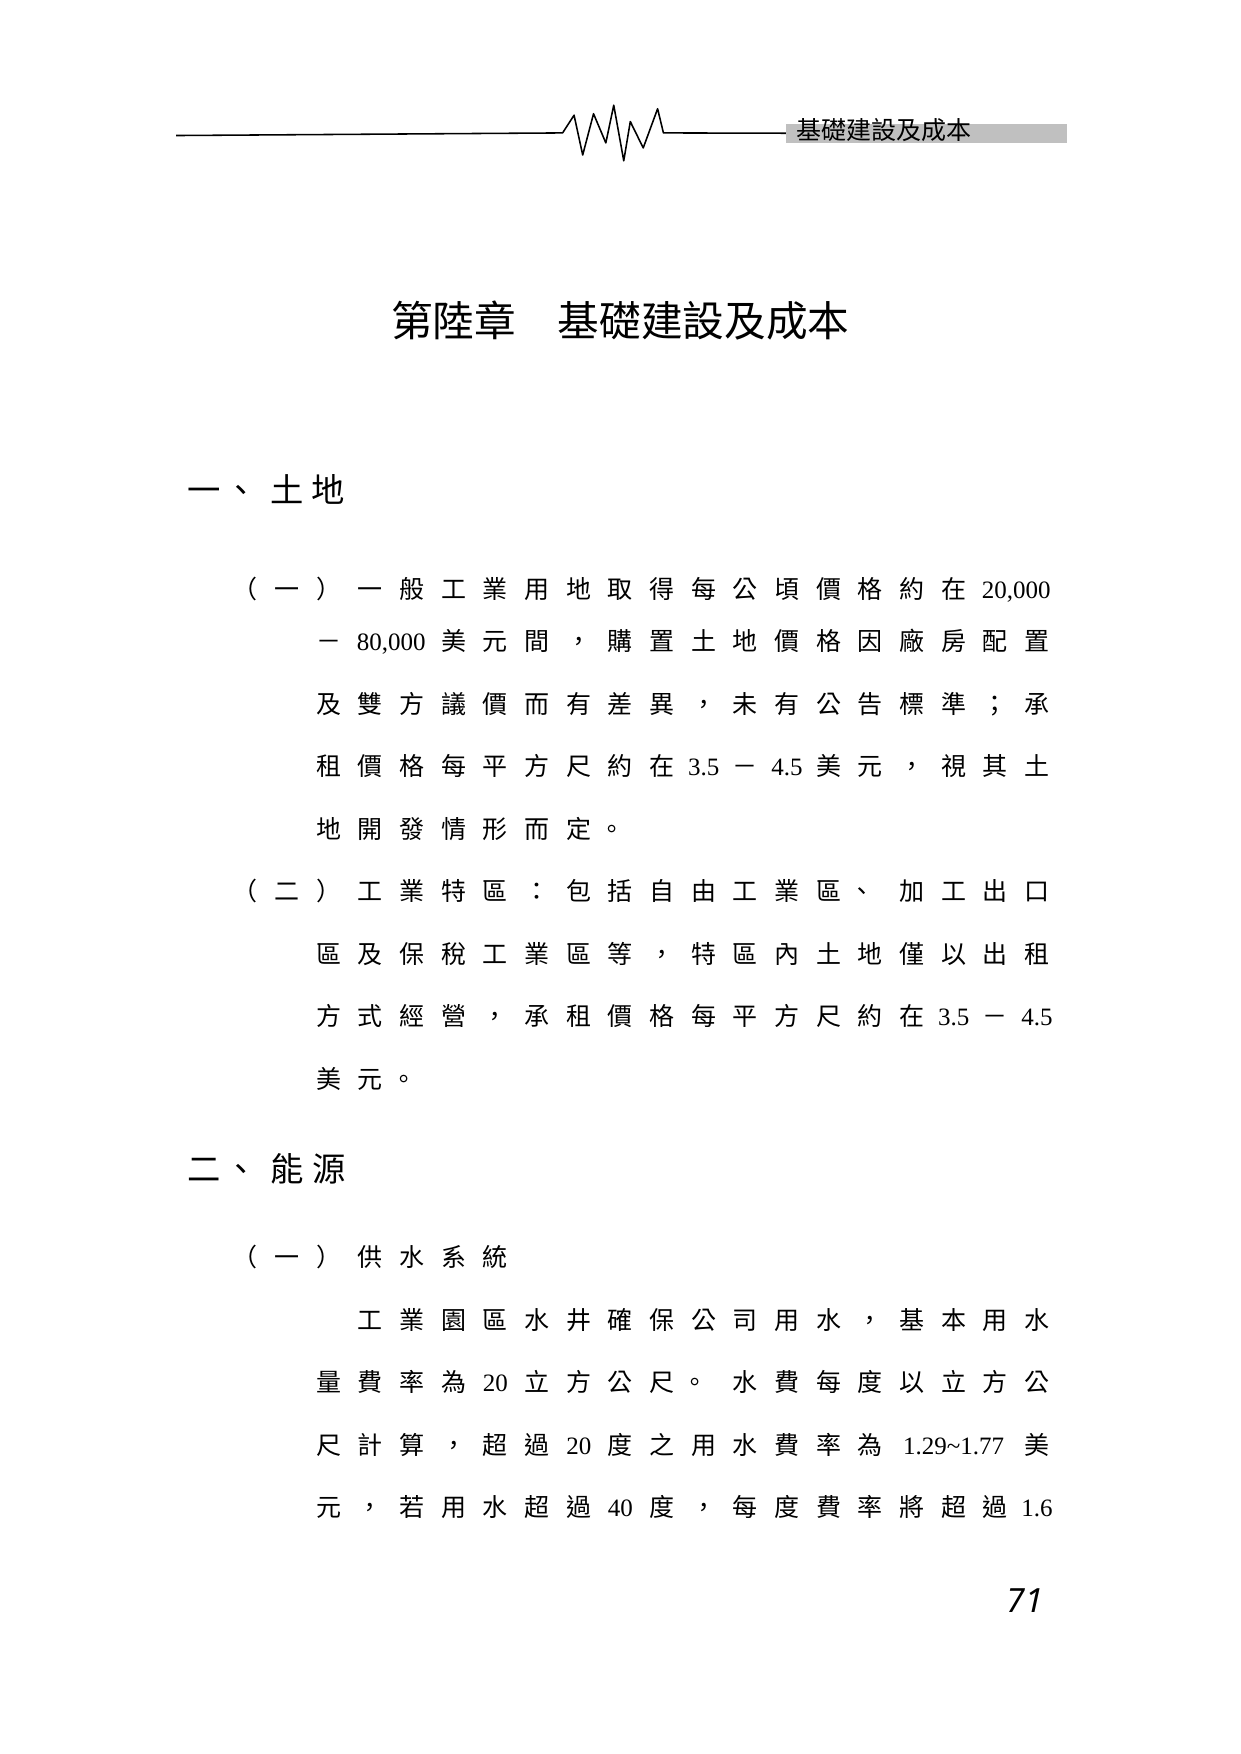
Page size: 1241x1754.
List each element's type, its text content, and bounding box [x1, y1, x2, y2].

text （一）一般工業用地取得每公頃價格約在20,000－80,000美元間，購置土地價格因廠房配置及雙方議價而有差異，未有公告標準；承租價格每平方尺約在3.5－4.5美元，視其土地開發情形而定。 [207, 536, 1058, 848]
text 二、能源 [183, 1125, 1058, 1188]
text 一、土地 [183, 447, 1058, 509]
text 工業園區水井確保公司用水，基本用水量費率為20立方公尺。水費每度以立方公尺計算，超過20度之用水費率為1.29~1.77美元，若用水超過40度，每度費率將超過1.6 [281, 1277, 1058, 1527]
text 第陸章 基礎建設及成本 [183, 277, 1058, 339]
text （一）供水系統 [207, 1214, 1058, 1277]
text （二）工業特區：包括自由工業區、加工出口區及保稅工業區等，特區內土地僅以出租方式經營，承租價格每平方尺約在3.5－4.5美元。 [207, 848, 1058, 1098]
